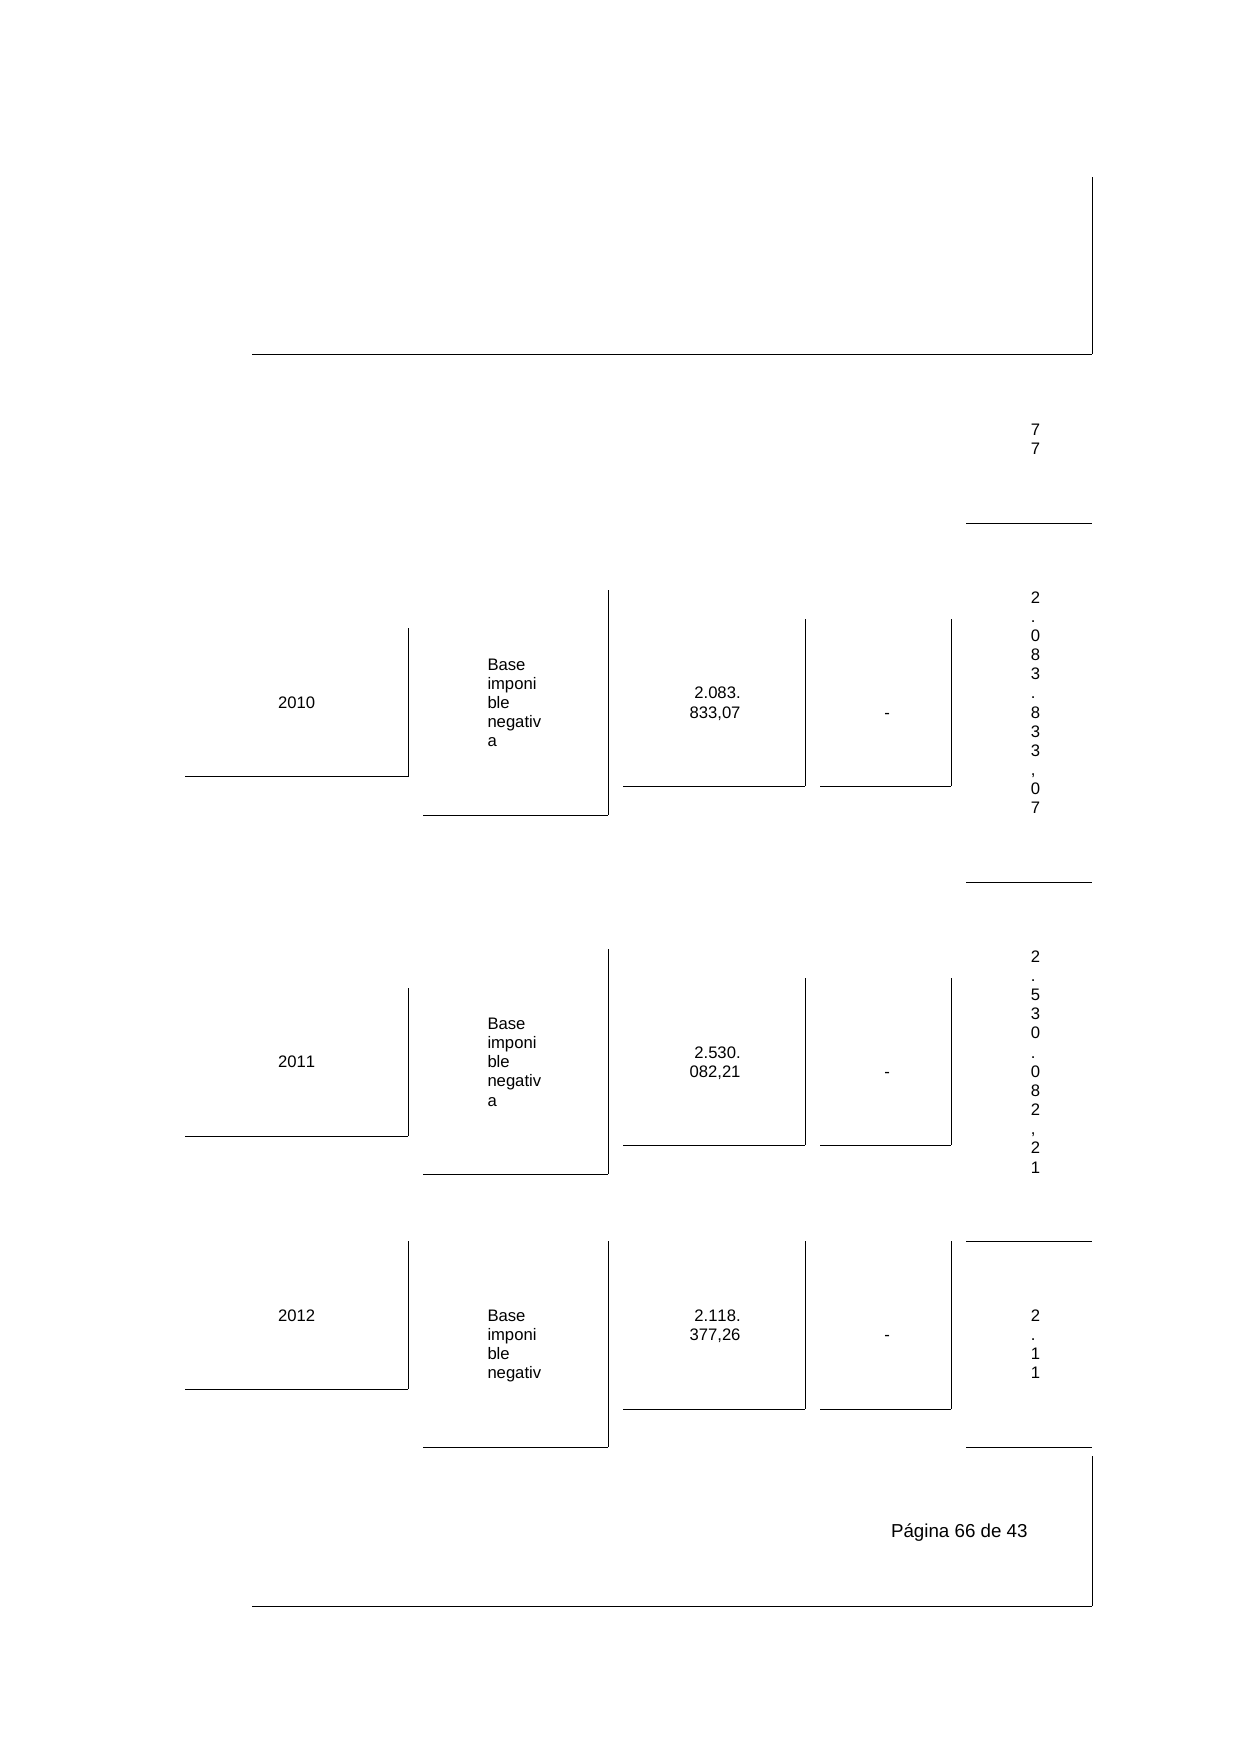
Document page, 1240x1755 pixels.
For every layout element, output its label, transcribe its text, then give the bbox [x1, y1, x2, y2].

table_cell Base imponible negativa [415, 523, 616, 882]
table_cell [616, 354, 812, 523]
table_cell Base imponible negativa [415, 882, 616, 1241]
table_cell 2.530.082,21 [959, 882, 1092, 1241]
table_cell - [812, 1241, 958, 1447]
table_cell 2.083.833,07 [959, 523, 1092, 882]
table_cell 2.11 [959, 1241, 1092, 1447]
table_cell 2.530.082,21 [616, 882, 812, 1241]
table_cell - [812, 523, 958, 882]
table_cell [177, 354, 415, 523]
table_cell 2010 [177, 523, 415, 882]
table_cell 2.118.377,26 [616, 1241, 812, 1447]
table_cell - [812, 882, 958, 1241]
table_cell 2011 [177, 882, 415, 1241]
table_cell 77 [959, 354, 1092, 523]
table_cell 2012 [177, 1241, 415, 1447]
table_cell 2.083.833,07 [616, 523, 812, 882]
table_cell - [812, 354, 958, 523]
table_cell [415, 354, 616, 523]
table_cell [609, 1241, 616, 1447]
table_cell Base imponible negativ [415, 1241, 608, 1447]
